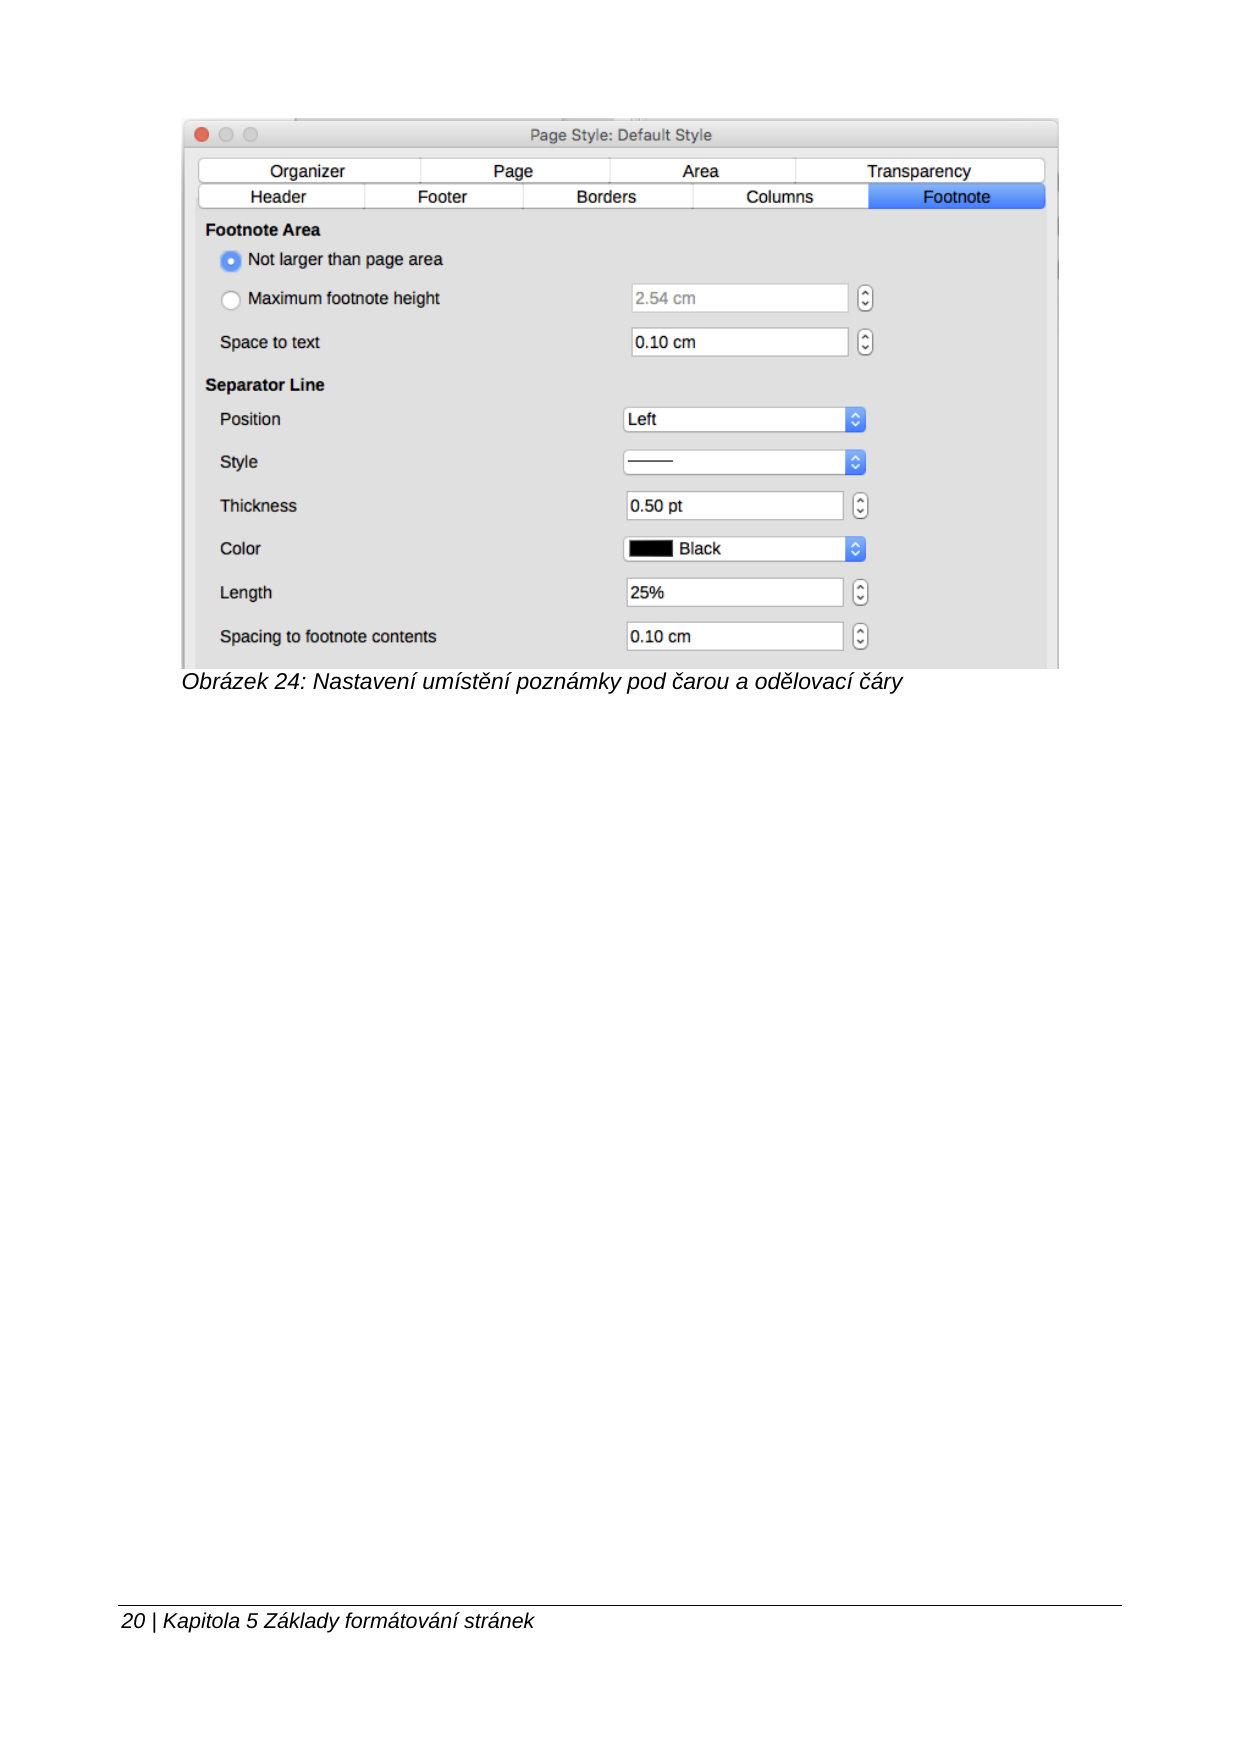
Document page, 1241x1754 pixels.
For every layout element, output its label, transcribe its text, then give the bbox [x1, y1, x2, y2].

picture [181, 118, 1059, 669]
text Obrázek 24: Nastavení umístění poznámky pod čarou a odělovací čáry [181, 669, 1059, 694]
